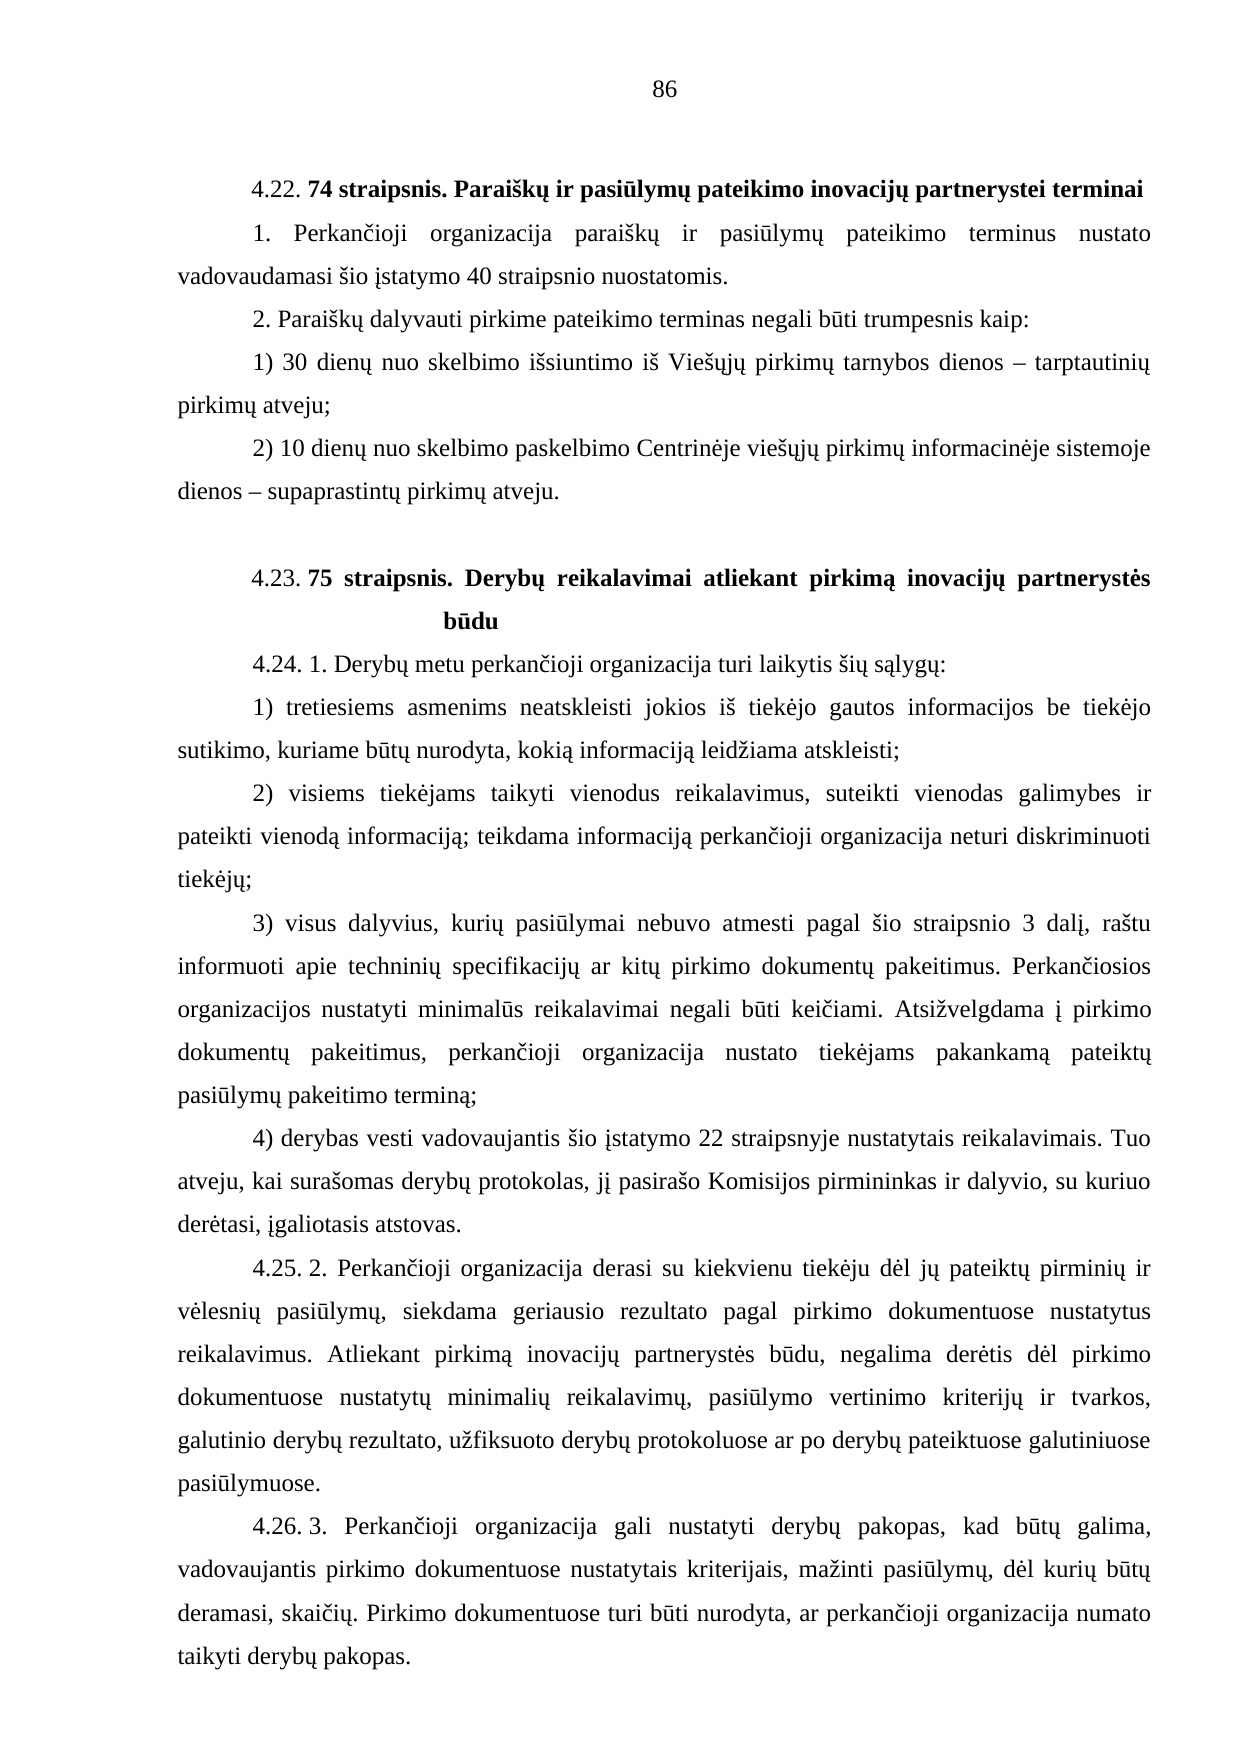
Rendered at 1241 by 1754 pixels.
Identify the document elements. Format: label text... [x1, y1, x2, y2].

text 2) 10 dienų nuo skelbimo paskelbimo Centrinėje viešųjų pirkimų informacinėje sistemoje dienos – supaprastintų pirkimų atveju. [177, 433, 1152, 505]
text 2. Paraiškų dalyvauti pirkime pateikimo terminas negali būti trumpesnis kaip: [177, 304, 1152, 333]
subtitle 1. Derybų metu perkančioji organizacija turi laikytis šių sąlygų: [177, 649, 1152, 678]
text 2) visiems tiekėjams taikyti vienodus reikalavimus, suteikti vienodas galimybes ir pateikti vienodą informaciją; teikdama informaciją perkančioji organizacija neturi diskriminuoti tiekėjų; [177, 778, 1152, 893]
text 1) tretiesiems asmenims neatskleisti jokios iš tiekėjo gautos informacijos be tiekėjo sutikimo, kuriame būtų nurodyta, kokią informaciją leidžiama atskleisti; [177, 692, 1152, 764]
subtitle 2. Perkančioji organizacija derasi su kiekvienu tiekėju dėl jų pateiktų pirminių ir vėlesnių pasiūlymų, siekdama geriausio rezultato pagal pirkimo dokumentuose nustatytus reikalavimus. Atliekant pirkimą inovacijų partnerystės būdu, negalima derėtis dėl pirkimo dokumentuose nustatytų minimalių reikalavimų, pasiūlymo vertinimo kriterijų ir tvarkos, galutinio derybų rezultato, užfiksuoto derybų protokoluose ar po derybų pateiktuose galutiniuose pasiūlymuose. [177, 1253, 1152, 1497]
text 1) 30 dienų nuo skelbimo išsiuntimo iš Viešųjų pirkimų tarnybos dienos – tarptautinių pirkimų atveju; [177, 347, 1152, 419]
text 3) visus dalyvius, kurių pasiūlymai nebuvo atmesti pagal šio straipsnio 3 dalį, raštu informuoti apie techninių specifikacijų ar kitų pirkimo dokumentų pakeitimus. Perkančiosios organizacijos nustatyti minimalūs reikalavimai negali būti keičiami. Atsižvelgdama į pirkimo dokumentų pakeitimus, perkančioji organizacija nustato tiekėjams pakankamą pateiktų pasiūlymų pakeitimo terminą; [177, 908, 1152, 1109]
subtitle 74 straipsnis. Paraiškų ir pasiūlymų pateikimo inovacijų partnerystei terminai [251, 174, 1152, 203]
subtitle 75 straipsnis. Derybų reikalavimai atliekant pirkimą inovacijų partnerystės būdu [251, 563, 1152, 634]
text 4) derybas vesti vadovaujantis šio įstatymo 22 straipsnyje nustatytais reikalavimais. Tuo atveju, kai surašomas derybų protokolas, jį pasirašo Komisijos pirmininkas ir dalyvio, su kuriuo derėtasi, įgaliotasis atstovas. [177, 1123, 1152, 1238]
text 1. Perkančioji organizacija paraiškų ir pasiūlymų pateikimo terminus nustato vadovaudamasi šio įstatymo 40 straipsnio nuostatomis. [177, 218, 1152, 289]
subtitle 3. Perkančioji organizacija gali nustatyti derybų pakopas, kad būtų galima, vadovaujantis pirkimo dokumentuose nustatytais kriterijais, mažinti pasiūlymų, dėl kurių būtų deramasi, skaičių. Pirkimo dokumentuose turi būti nurodyta, ar perkančioji organizacija numato taikyti derybų pakopas. [177, 1511, 1152, 1669]
